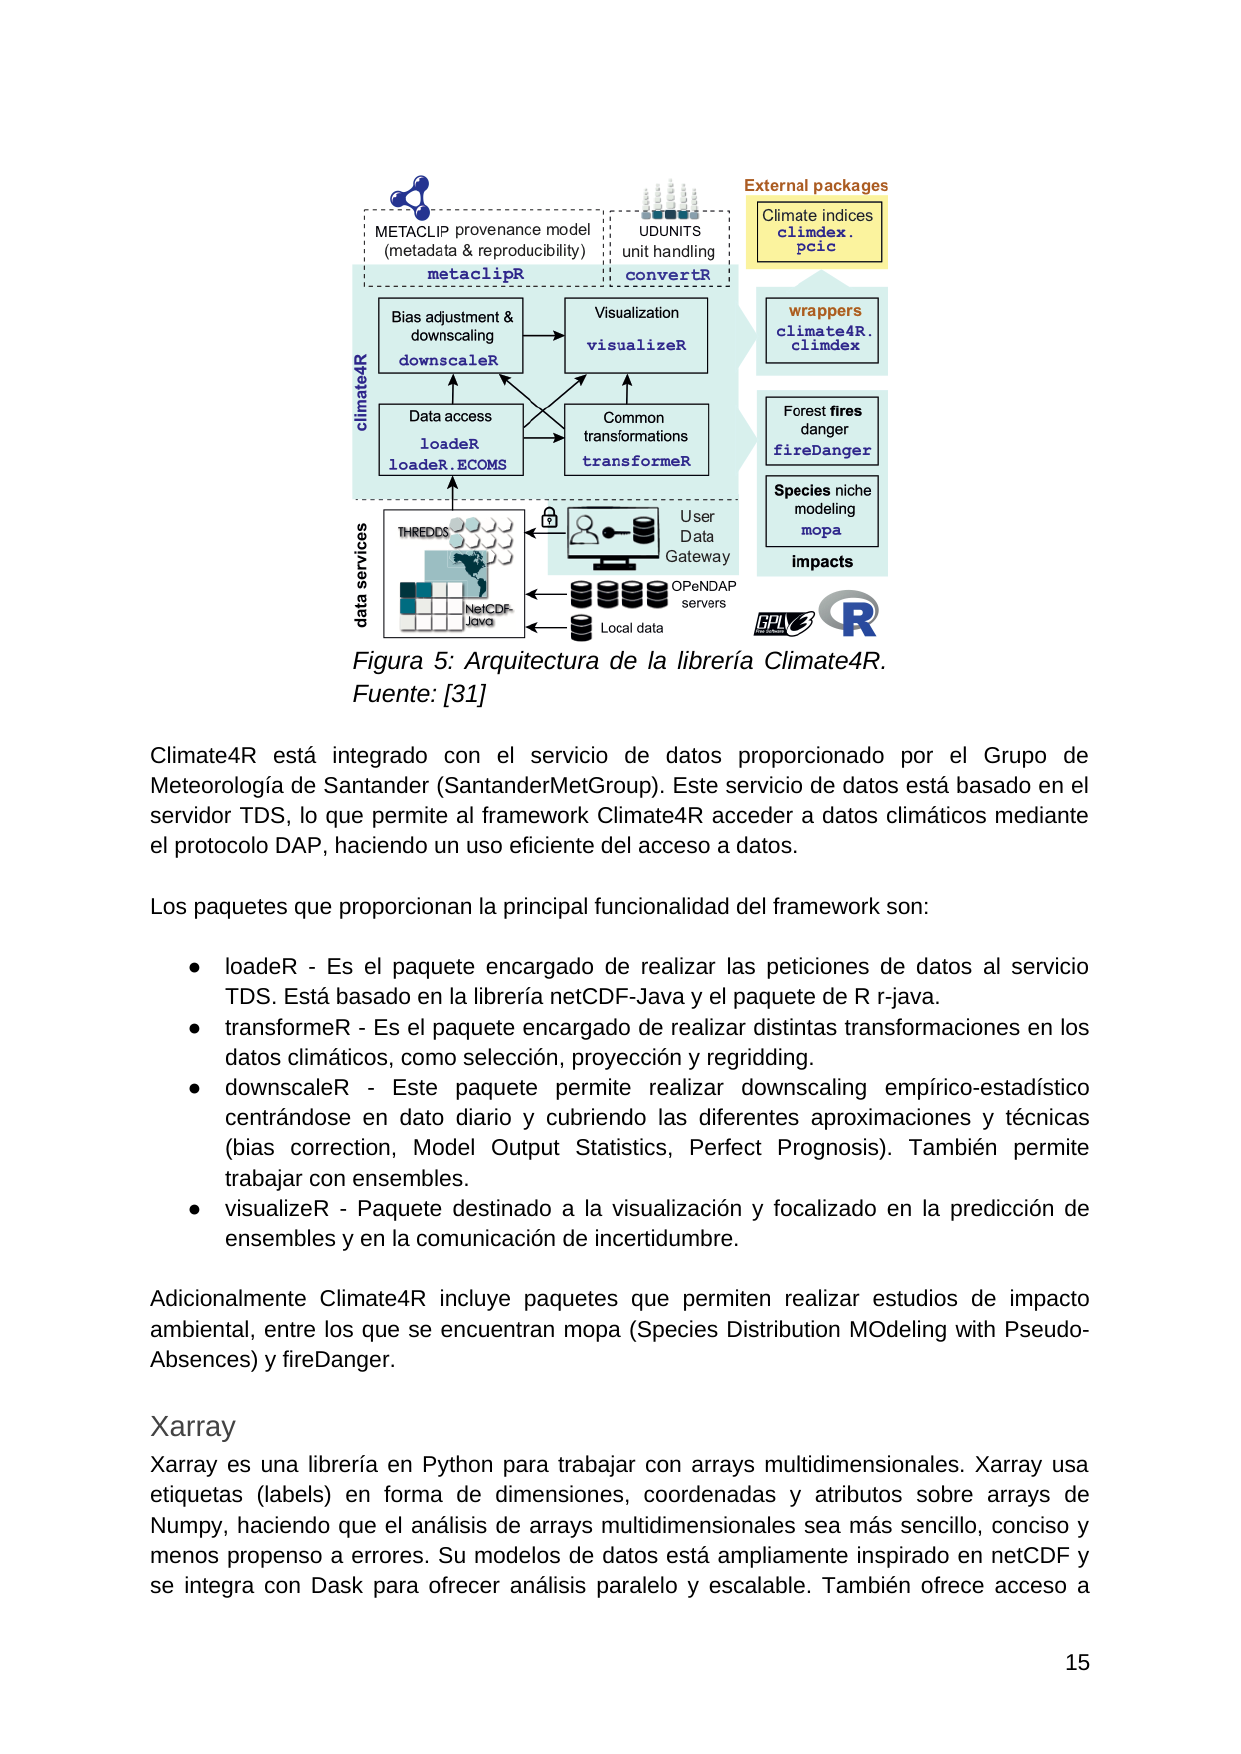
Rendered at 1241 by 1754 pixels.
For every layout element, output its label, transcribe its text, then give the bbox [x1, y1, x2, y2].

list downscaleR - Este paquete permite realizar downscaling empírico-estadístico centrándose en dato diario y cubriendo las diferentes aproximaciones y técnicas (bias correction, Model Output Statistics, Perfect Prognosis). También permite trabajar con ensembles. [187, 1074, 1090, 1191]
text Los paquetes que proporcionan la principal funcionalidad del framework son: [150, 893, 1090, 919]
text Adicionalmente Climate4R incluye paquetes que permiten realizar estudios de impacto ambiental, entre los que se encuentran mopa (Species Distribution MOdeling with Pseudo-Absences) y fireDanger. [150, 1285, 1090, 1372]
text Figura 5: Arquitectura de la librería Climate4R. Fuente: [31] [352, 642, 888, 707]
text Xarray es una librería en Python para trabajar con arrays multidimensionales. Xarray usa etiquetas (labels) en forma de dimensiones, coordenadas y atributos sobre arrays de Numpy, haciendo que el análisis de arrays multidimensionales sea más sencillo, conciso y menos propenso a errores. Su modelos de datos está ampliamente inspirado en netCDF y se integra con Dask para ofrecer análisis paralelo y escalable. También ofrece acceso a [150, 1451, 1090, 1598]
picture [352, 175, 888, 642]
text Climate4R está integrado con el servicio de datos proporcionado por el Grupo de Meteorología de Santander (SantanderMetGroup). Este servicio de datos está basado en el servidor TDS, lo que permite al framework Climate4R acceder a datos climáticos mediante el protocolo DAP, haciendo un uso eficiente del acceso a datos. [150, 742, 1090, 858]
list loadeR - Es el paquete encargado de realizar las peticiones de datos al servicio TDS. Está basado en la librería netCDF-Java y el paquete de R r-java. [187, 953, 1090, 1009]
list transformeR - Es el paquete encargado de realizar distintas transformaciones en los datos climáticos, como selección, proyección y regridding. [187, 1013, 1090, 1070]
list visualizeR - Paquete destinado a la visualización y focalizado en la predicción de ensembles y en la comunicación de incertidumbre. [187, 1195, 1090, 1251]
subtitle Xarray [150, 1409, 1090, 1443]
